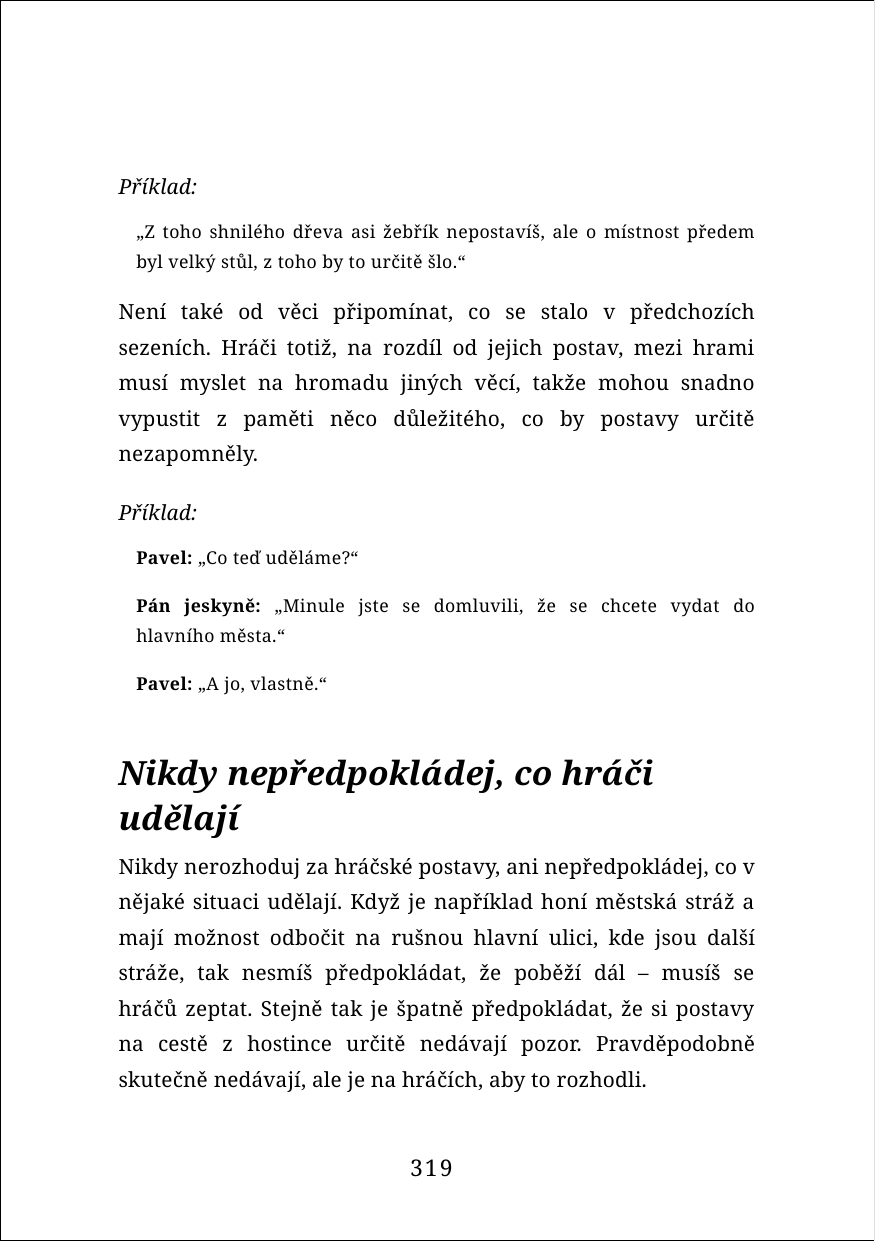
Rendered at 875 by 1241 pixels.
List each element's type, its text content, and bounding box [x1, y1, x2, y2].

text Příklad: [118, 498, 756, 527]
text Pán jeskyně: „Minule jste se domluvili, že se chcete vydat do hlavního města.“ [136, 594, 756, 648]
text Není také od věci připomínat, co se stalo v předchozích sezeních. Hráči totiž, na rozdíl od jejich postav, mezi hrami musí myslet na hromadu jiných věcí, takže mohou snadno vypustit z paměti něco důležitého, co by postavy určitě nezapomněly. [118, 297, 756, 468]
subtitle Nikdy nepředpokládej, co hráči udělají [118, 749, 756, 840]
text Pavel: „Co teď uděláme?“ [136, 546, 756, 570]
text Příklad: [118, 172, 756, 200]
text Nikdy nerozhoduj za hráčské postavy, ani nepředpokládej, co v nějaké situaci udělají. Když je například honí městská stráž a mají možnost odbočit na rušnou hlavní ulici, kde jsou další stráže, tak nesmíš předpokládat, že poběží dál – musíš se hráčů zeptat. Stejně tak je špatně předpokládat, že si postavy na cestě z hostince určitě nedávají pozor. Pravděpodobně skutečně nedávají, ale je na hráčích, aby to rozhodli. [118, 852, 756, 1093]
text Pavel: „A jo, vlastně.“ [136, 672, 756, 696]
text „Z toho shnilého dřeva asi žebřík nepostavíš, ale o místnost předem byl velký stůl, z toho by to určitě šlo.“ [136, 219, 756, 273]
